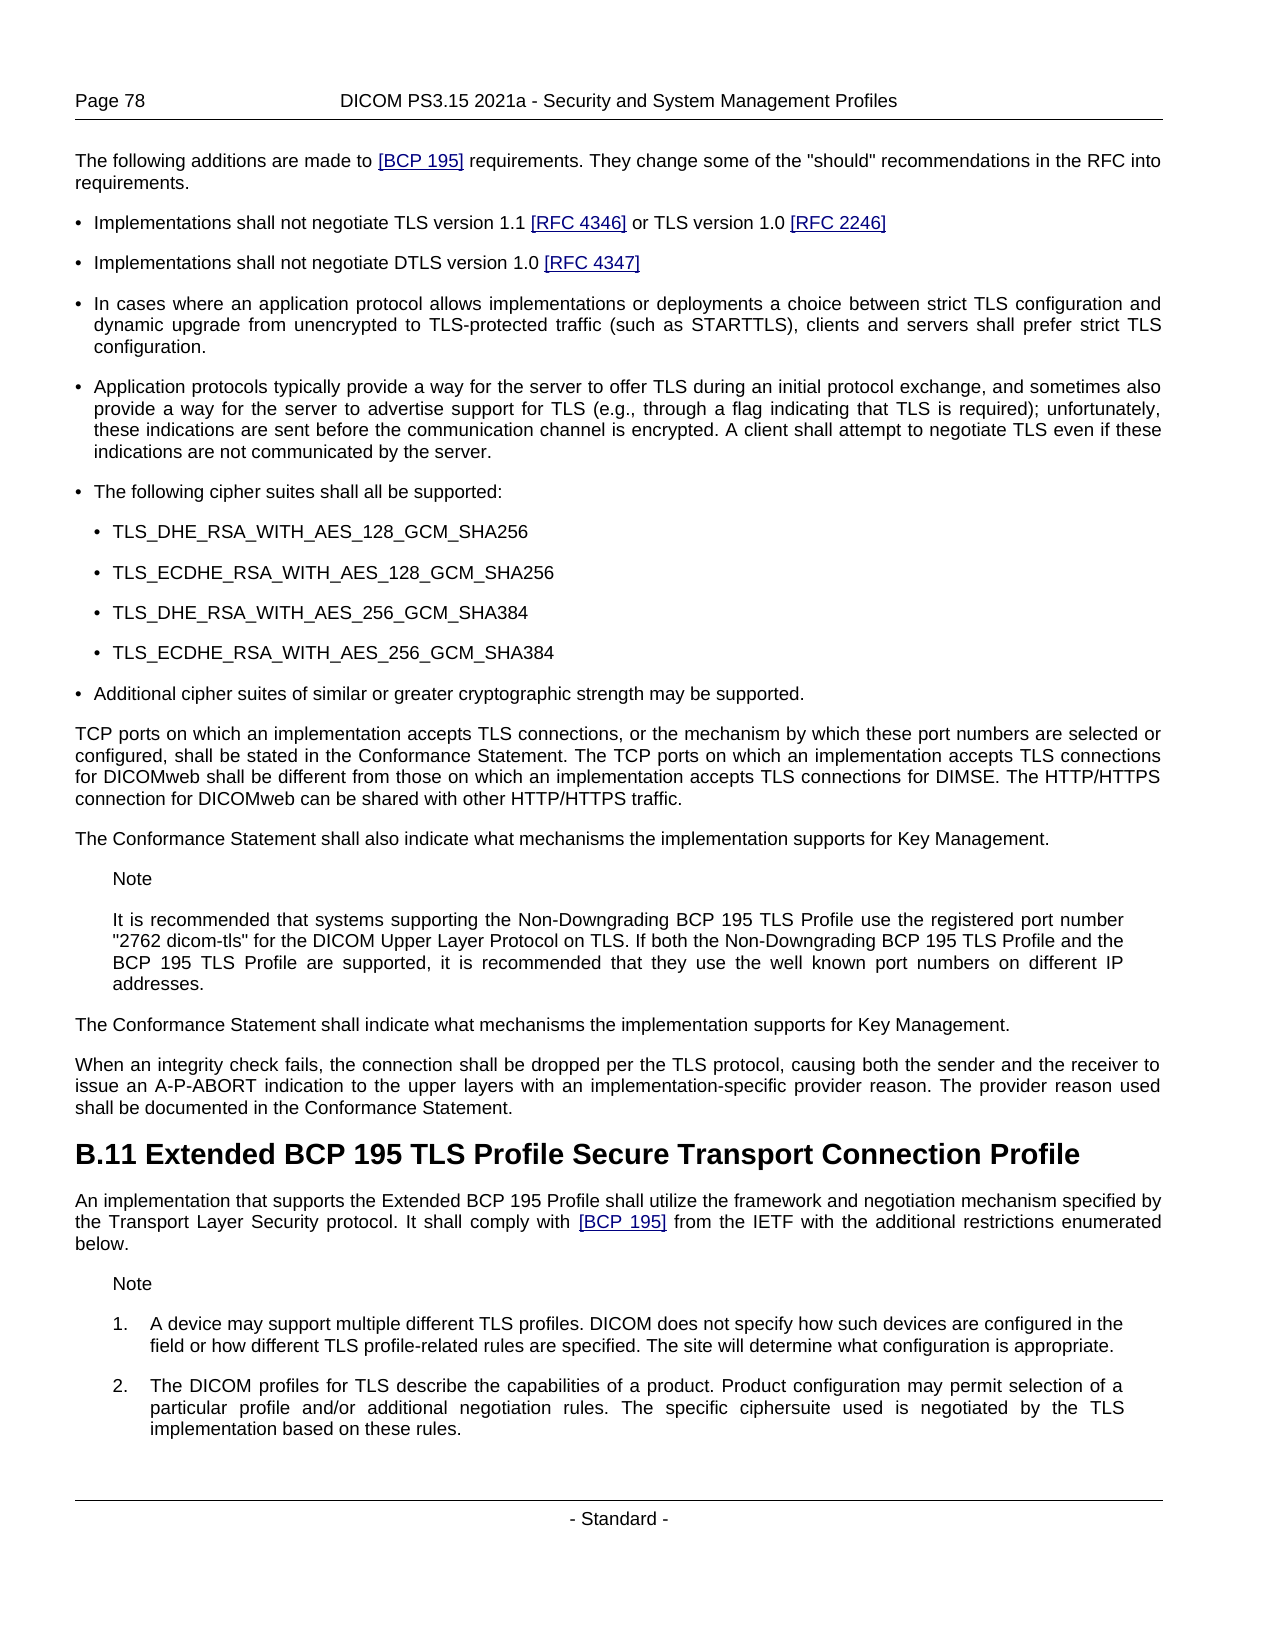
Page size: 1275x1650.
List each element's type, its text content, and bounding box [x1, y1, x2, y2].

text When an integrity check fails, the connection shall be dropped per the TLS protocol, causing both the sender and the receiver to issue an A-P-ABORT indication to the upper layers with an implementation-specific provider reason. The provider reason used shall be documented in the Conformance Statement. [75, 1054, 1162, 1118]
text 1. A device may support multiple different TLS profiles. DICOM does not specify how such devices are configured in the field or how different TLS profile-related rules are specified. The site will determine what configuration is appropriate. [112, 1313, 1125, 1356]
text TCP ports on which an implementation accepts TLS connections, or the mechanism by which these port numbers are selected or configured, shall be stated in the Conformance Statement. The TCP ports on which an implementation accepts TLS connections for DICOMweb shall be different from those on which an implementation accepts TLS connections for DIMSE. The HTTP/HTTPS connection for DICOMweb can be shared with other HTTP/HTTPS traffic. [75, 723, 1162, 809]
text • TLS_ECDHE_RSA_WITH_AES_256_GCM_SHA384 [94, 642, 1162, 664]
text • Additional cipher suites of similar or greater cryptographic strength may be supported. [75, 682, 1162, 704]
text • Application protocols typically provide a way for the server to offer TLS during an initial protocol exchange, and sometimes also provide a way for the server to advertise support for TLS (e.g., through a flag indicating that TLS is required); unfortunately, these indications are sent before the communication channel is encrypted. A client shall attempt to negotiate TLS even if these indications are not communicated by the server. [75, 376, 1162, 462]
text • The following cipher suites shall all be supported: [75, 481, 1162, 502]
text An implementation that supports the Extended BCP 195 Profile shall utilize the framework and negotiation mechanism specified by the Transport Layer Security protocol. It shall comply with [BCP 195] from the IETF with the additional restrictions enumerated below. [75, 1189, 1162, 1254]
text • TLS_ECDHE_RSA_WITH_AES_128_GCM_SHA256 [94, 562, 1162, 583]
text Note [112, 868, 1125, 890]
text The following additions are made to [BCP 195] requirements. They change some of the "should" recommendations in the RFC into requirements. [75, 150, 1162, 193]
text • Implementations shall not negotiate DTLS version 1.0 [RFC 4347] [75, 252, 1162, 274]
text • In cases where an application protocol allows implementations or deployments a choice between strict TLS configuration and dynamic upgrade from unencrypted to TLS-protected traffic (such as STARTTLS), clients and servers shall prefer strict TLS configuration. [75, 292, 1162, 357]
text • TLS_DHE_RSA_WITH_AES_128_GCM_SHA256 [94, 521, 1162, 543]
text Note [112, 1273, 1125, 1294]
text B.11 Extended BCP 195 TLS Profile Secure Transport Connection Profile [75, 1137, 1162, 1171]
text It is recommended that systems supporting the Non-Downgrading BCP 195 TLS Profile use the registered port number "2762 dicom-tls" for the DICOM Upper Layer Protocol on TLS. If both the Non-Downgrading BCP 195 TLS Profile and the BCP 195 TLS Profile are supported, it is recommended that they use the well known port numbers on different IP addresses. [112, 908, 1125, 995]
text • Implementations shall not negotiate TLS version 1.1 [RFC 4346] or TLS version 1.0 [RFC 2246] [75, 212, 1162, 233]
text • TLS_DHE_RSA_WITH_AES_256_GCM_SHA384 [94, 602, 1162, 623]
text 2. The DICOM profiles for TLS describe the capabilities of a product. Product configuration may permit selection of a particular profile and/or additional negotiation rules. The specific ciphersuite used is negotiated by the TLS implementation based on these rules. [112, 1375, 1125, 1440]
text The Conformance Statement shall indicate what mechanisms the implementation supports for Key Management. [75, 1013, 1162, 1035]
text The Conformance Statement shall also indicate what mechanisms the implementation supports for Key Management. [75, 828, 1162, 849]
